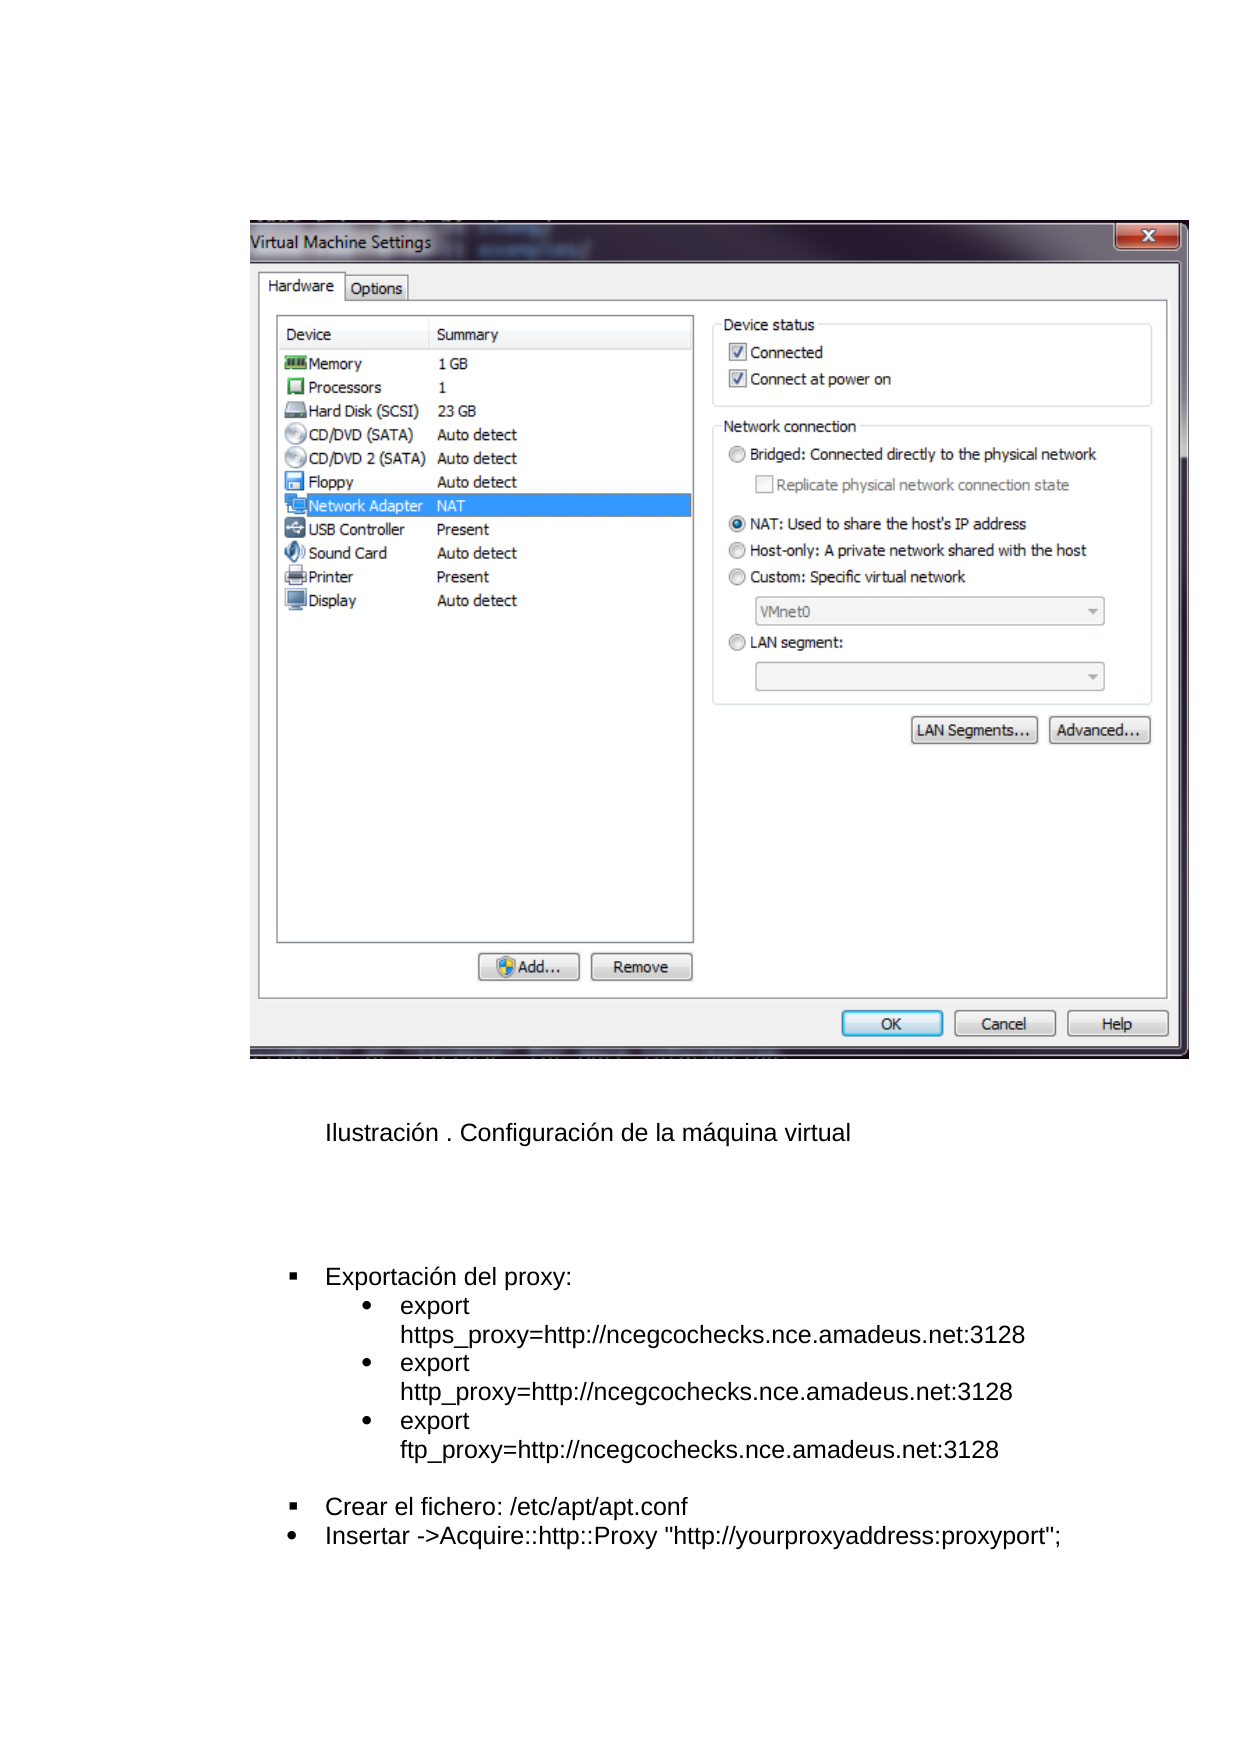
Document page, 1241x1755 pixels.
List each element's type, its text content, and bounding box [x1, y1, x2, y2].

list export ftp_proxy=http://ncegcochecks.nce.amadeus.net:3128 [362, 1406, 1065, 1463]
list Insertar ->Acquire::http::Proxy "http://yourproxyaddress:proxyport"; [287, 1521, 1065, 1550]
list export http_proxy=http://ncegcochecks.nce.amadeus.net:3128 [362, 1348, 1065, 1406]
list Crear el fichero: /etc/apt/apt.conf [287, 1492, 1065, 1521]
list Ilustración . Configuración de la máquina virtual [287, 1118, 1065, 1147]
list export https_proxy=http://ncegcochecks.nce.amadeus.net:3128 [362, 1291, 1065, 1348]
list Exportación del proxy: [287, 1262, 1065, 1291]
picture [250, 220, 1189, 1059]
